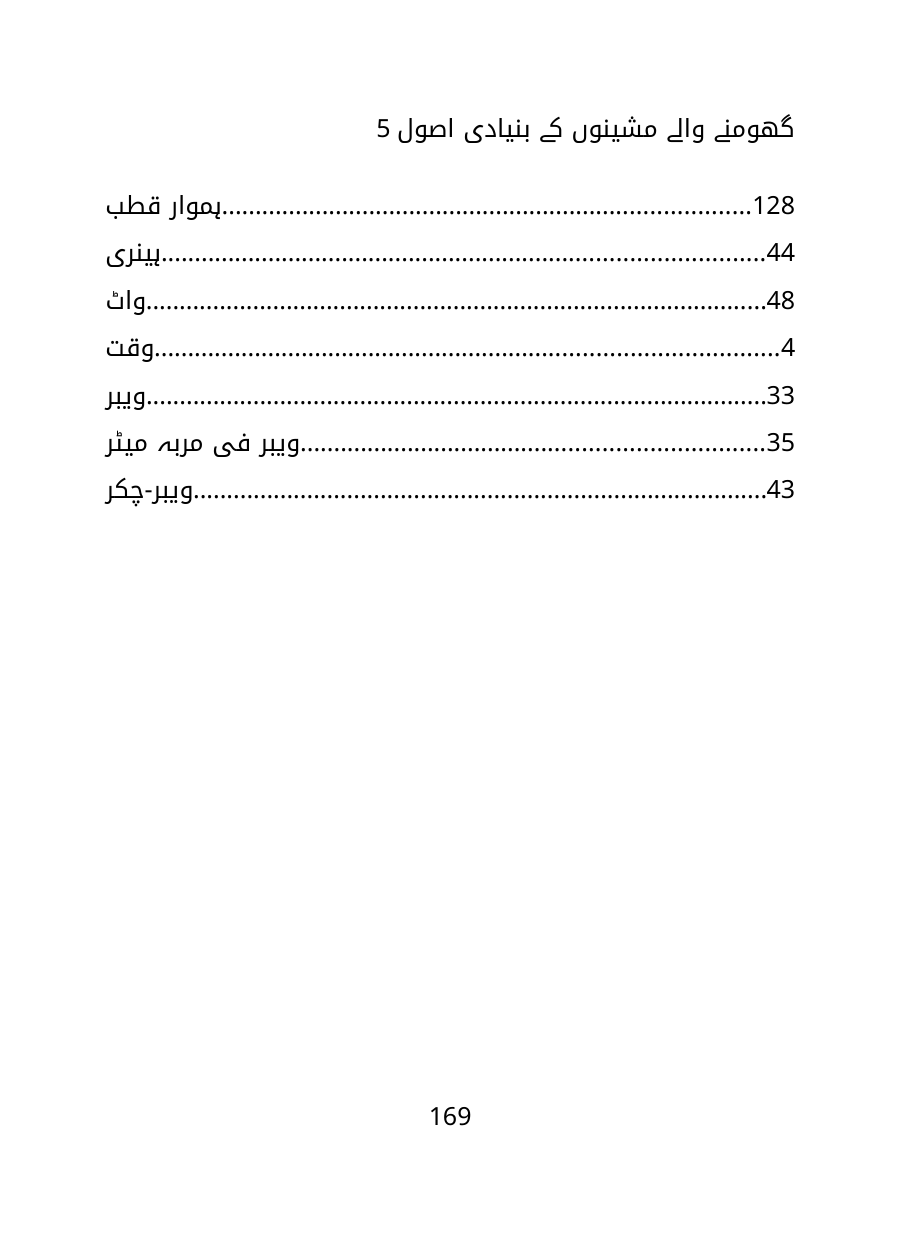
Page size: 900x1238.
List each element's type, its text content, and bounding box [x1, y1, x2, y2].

text واٹ 48 [105, 277, 795, 324]
text ہینری 44 [105, 230, 795, 277]
text وقت 4 [105, 324, 795, 372]
text ویبر 33 [105, 372, 795, 419]
text ویبر-چکر 43 [105, 467, 795, 514]
text ویبر فی مربہ میٹر 35 [105, 419, 795, 467]
text ہموار قطب 128 [105, 182, 795, 230]
